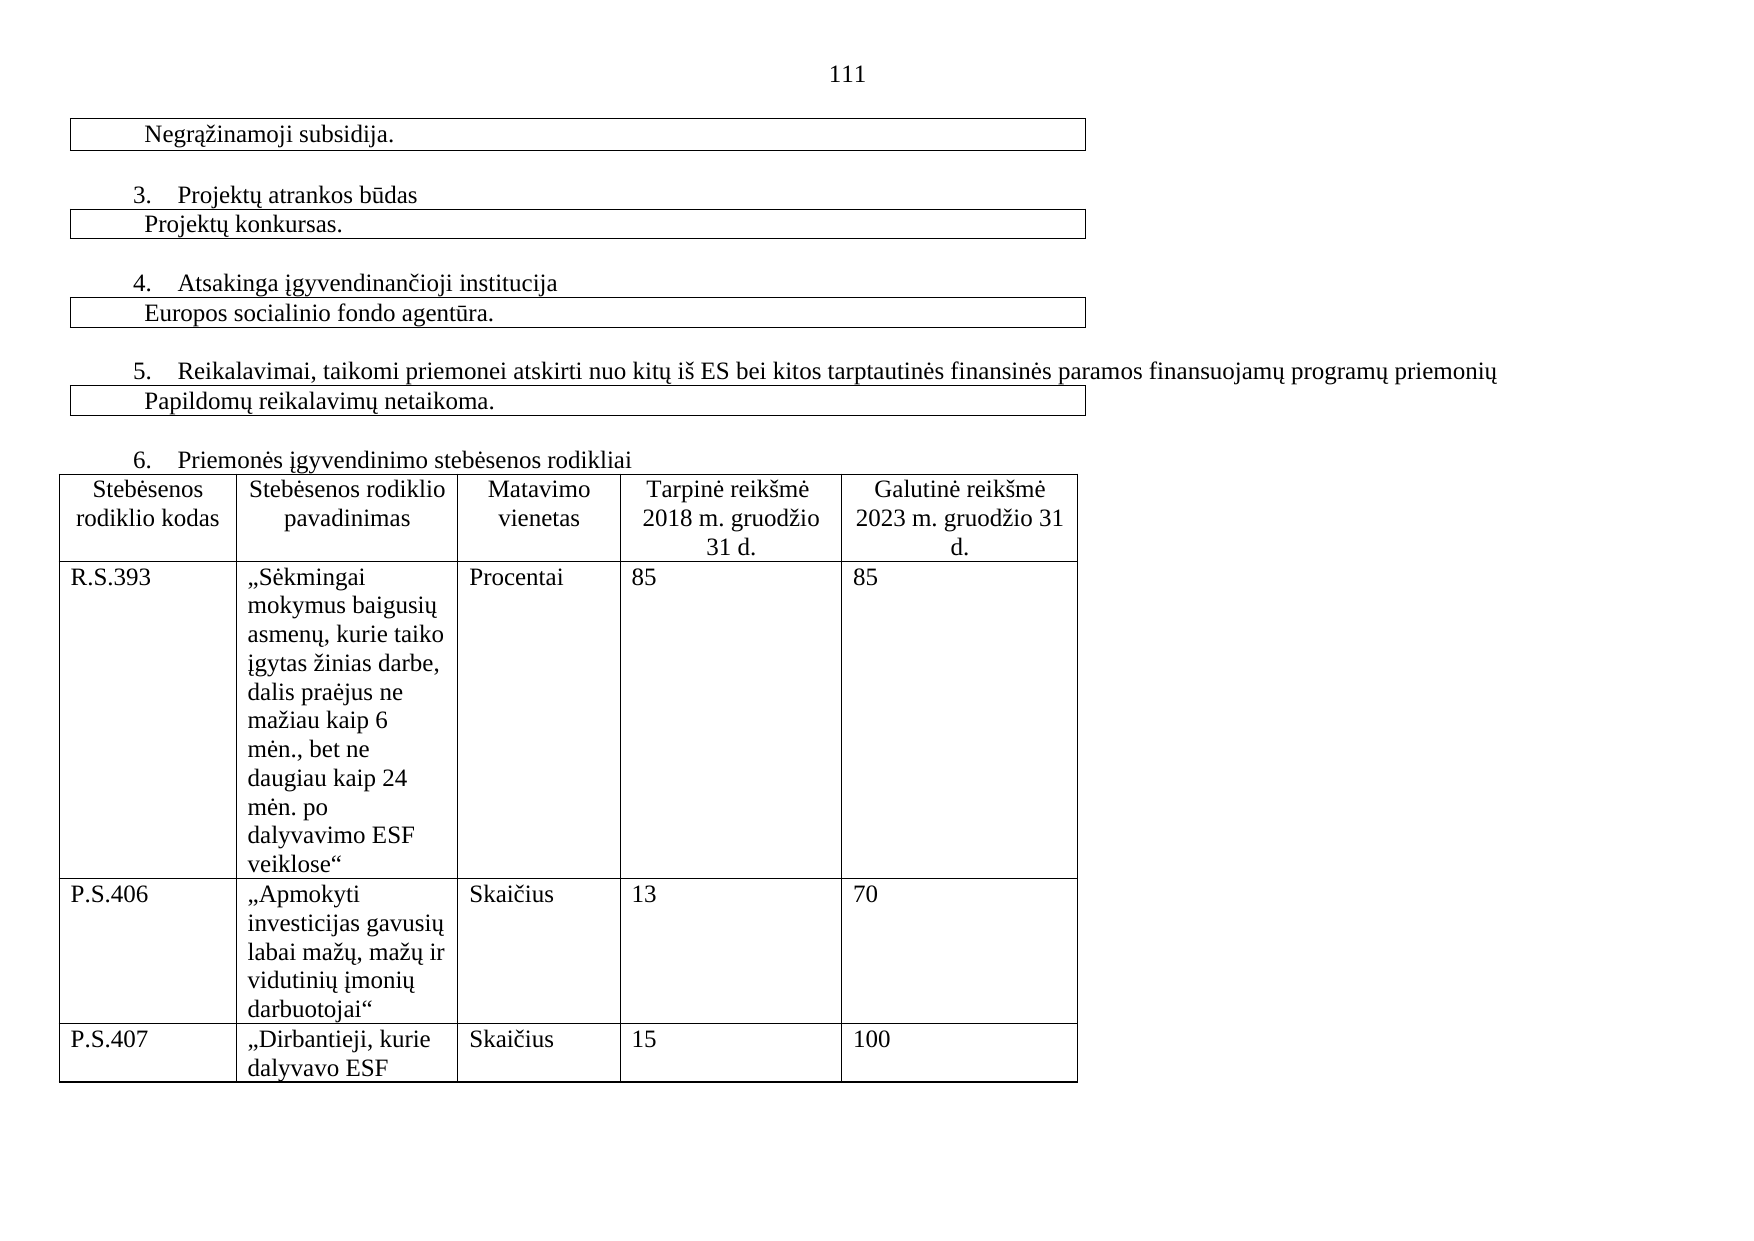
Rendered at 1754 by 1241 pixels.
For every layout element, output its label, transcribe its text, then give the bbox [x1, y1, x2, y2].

table_cell Skaičius [458, 879, 620, 1023]
table_header Negrąžinamoji subsidija. [71, 119, 1085, 150]
table_header Projektų konkursas. [71, 210, 1085, 238]
table_cell 70 [842, 879, 1077, 1023]
table_header Tarpinė reikšmė 2018 m. gruodžio 31 d. [621, 475, 841, 561]
table_cell 13 [621, 879, 841, 1023]
table_cell „Dirbantieji, kurie dalyvavo ESF [237, 1024, 457, 1081]
table_cell „Sėkmingai mokymus baigusių asmenų, kurie taiko įgytas žinias darbe, dalis praėjus ne mažiau kaip 6 mėn., bet ne daugiau kaip 24 mėn. po dalyvavimo ESF veiklose“ [237, 562, 457, 878]
table_cell Skaičius [458, 1024, 620, 1081]
table_cell 85 [621, 562, 841, 878]
text 6. Priemonės įgyvendinimo stebėsenos rodikliai [133, 445, 1636, 473]
text 5. Reikalavimai, taikomi priemonei atskirti nuo kitų iš ES bei kitos tarptautinės finansinės paramos finansuojamų programų priemonių [59, 356, 1636, 385]
text 3. Projektų atrankos būdas [133, 180, 1636, 208]
text 4. Atsakinga įgyvendinančioji institucija [133, 268, 1636, 297]
table_cell 85 [842, 562, 1077, 878]
table_header Europos socialinio fondo agentūra. [71, 298, 1085, 327]
table_header Stebėsenos rodiklio kodas [60, 475, 236, 561]
table_header Stebėsenos rodiklio pavadinimas [237, 475, 457, 561]
table_cell P.S.407 [60, 1024, 236, 1081]
table_cell Procentai [458, 562, 620, 878]
table_cell P.S.406 [60, 879, 236, 1023]
table_header Matavimo vienetas [458, 475, 620, 561]
table_cell 15 [621, 1024, 841, 1081]
table_cell „Apmokyti investicijas gavusių labai mažų, mažų ir vidutinių įmonių darbuotojai“ [237, 879, 457, 1023]
table_header Papildomų reikalavimų netaikoma. [71, 386, 1085, 415]
table_cell R.S.393 [60, 562, 236, 878]
table_header Galutinė reikšmė 2023 m. gruodžio 31 d. [842, 475, 1077, 561]
table_cell 100 [842, 1024, 1077, 1081]
